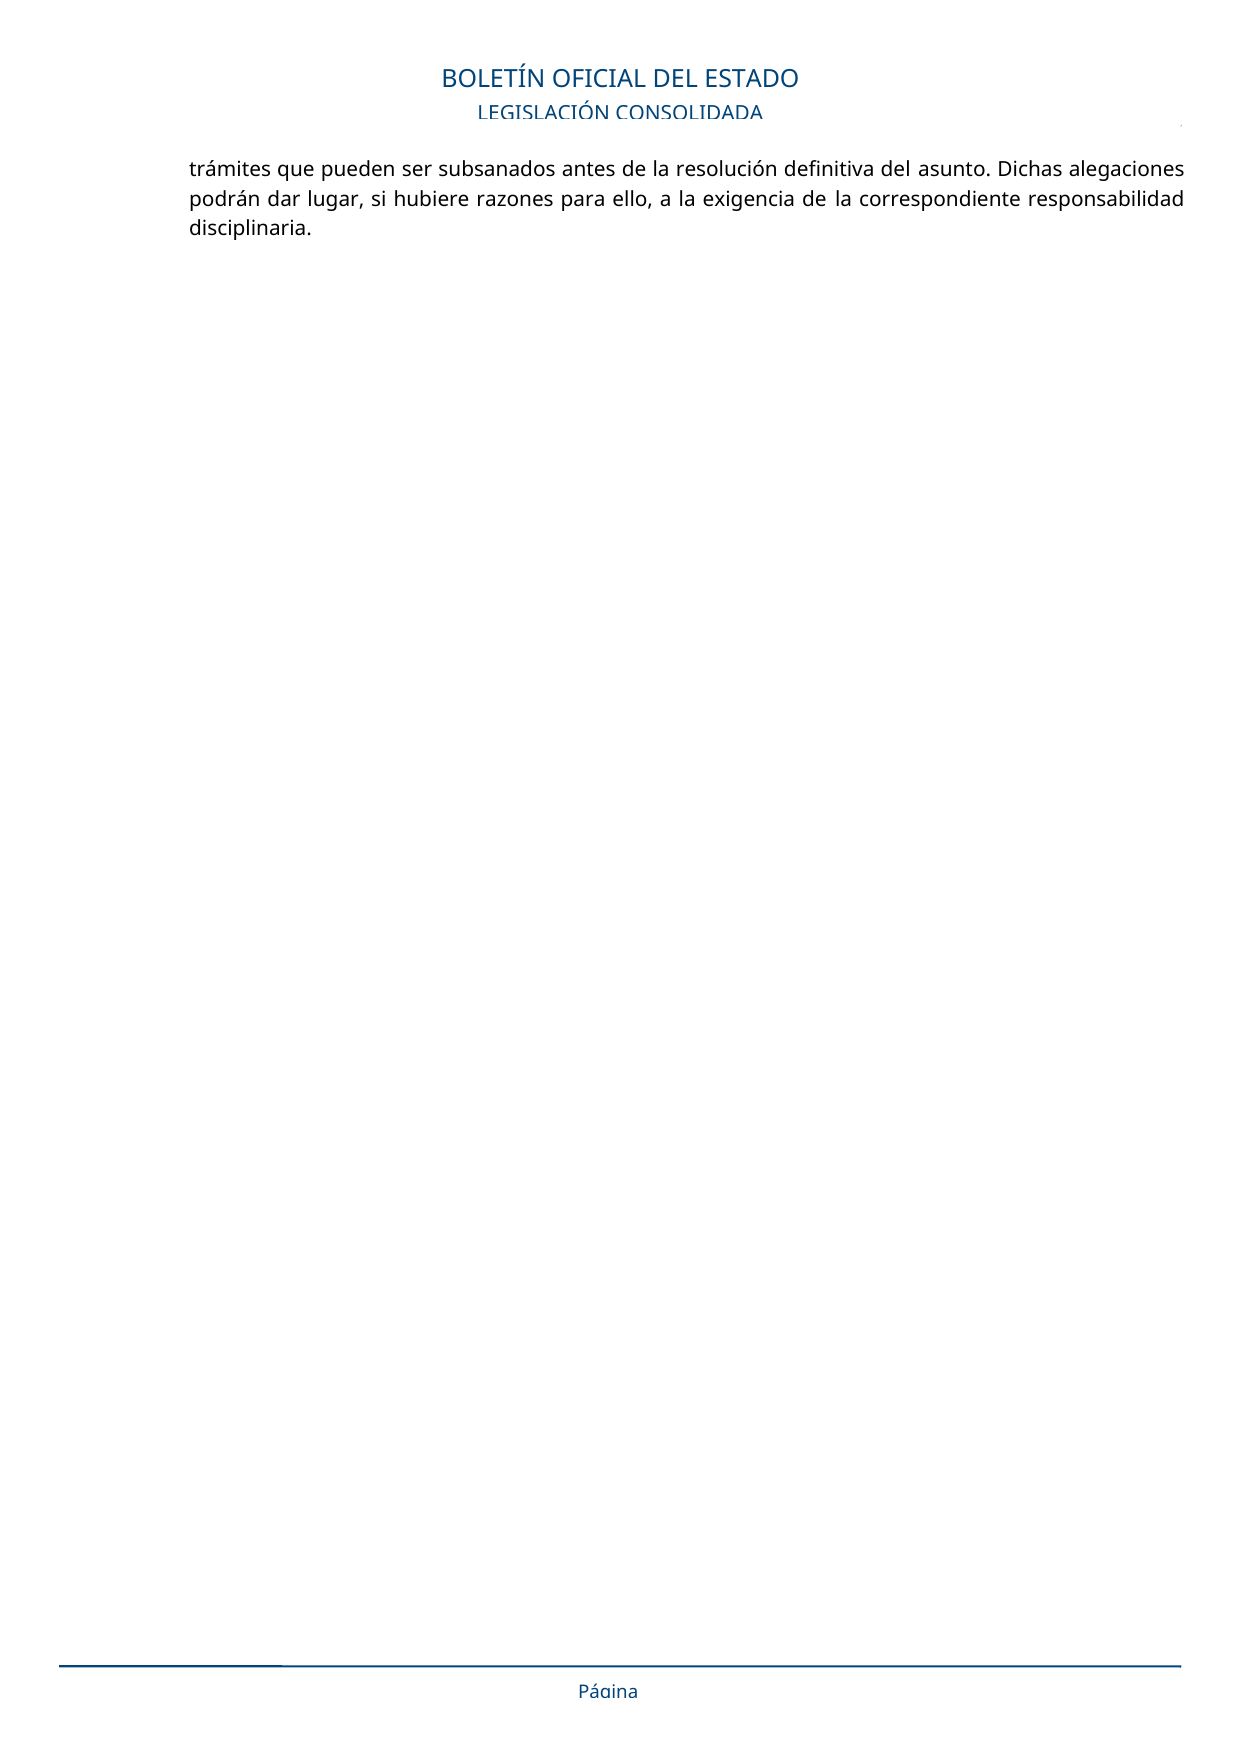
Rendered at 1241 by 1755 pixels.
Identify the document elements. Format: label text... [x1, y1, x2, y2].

list trámites que pueden ser subsanados antes de la resolución definitiva del asunto. Dichas alegaciones podrán dar lugar, si hubiere razones para ello, a la exigencia de la correspondiente responsabilidad disciplinaria. [166, 154, 1184, 241]
